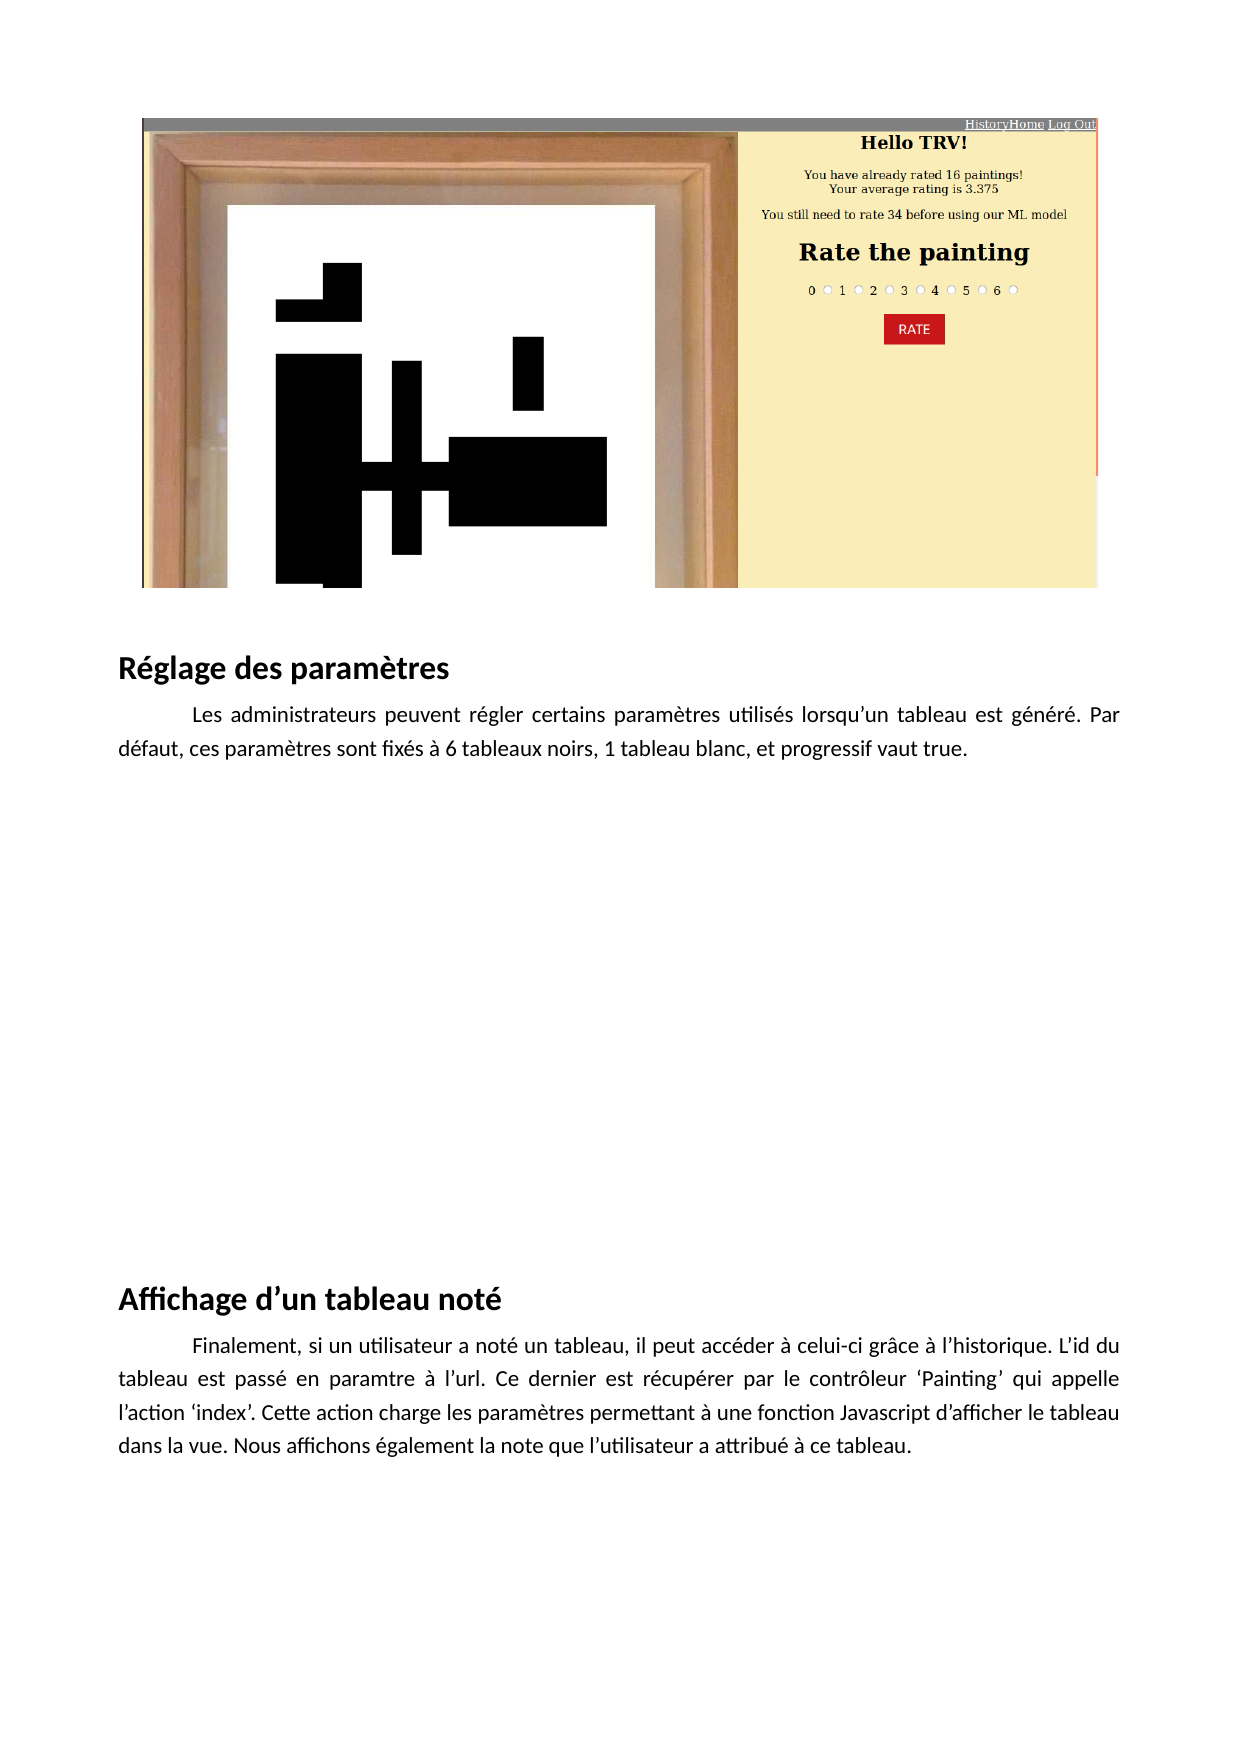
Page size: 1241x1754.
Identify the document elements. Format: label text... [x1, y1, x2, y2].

text Finalement, si un utilisateur a noté un tableau, il peut accéder à celui-ci grâce à l’historique. L’id du tableau est passé en paramtre à l’url. Ce dernier est récupérer par le contrôleur ‘Painting’ qui appelle l’action ‘index’. Cette action charge les paramètres permettant à une fonction Javascript d’afficher le tableau dans la vue. Nous affichons également la note que l’utilisateur a attribué à ce tableau. [118, 1331, 1122, 1460]
picture [142, 118, 1099, 588]
subtitle Réglage des paramètres [118, 647, 1122, 688]
subtitle Affichage d’un tableau noté [118, 1278, 1122, 1318]
text Les administrateurs peuvent régler certains paramètres utilisés lorsqu’un tableau est généré. Par défaut, ces paramètres sont fixés à 6 tableaux noirs, 1 tableau blanc, et progressif vaut true. [118, 701, 1122, 762]
